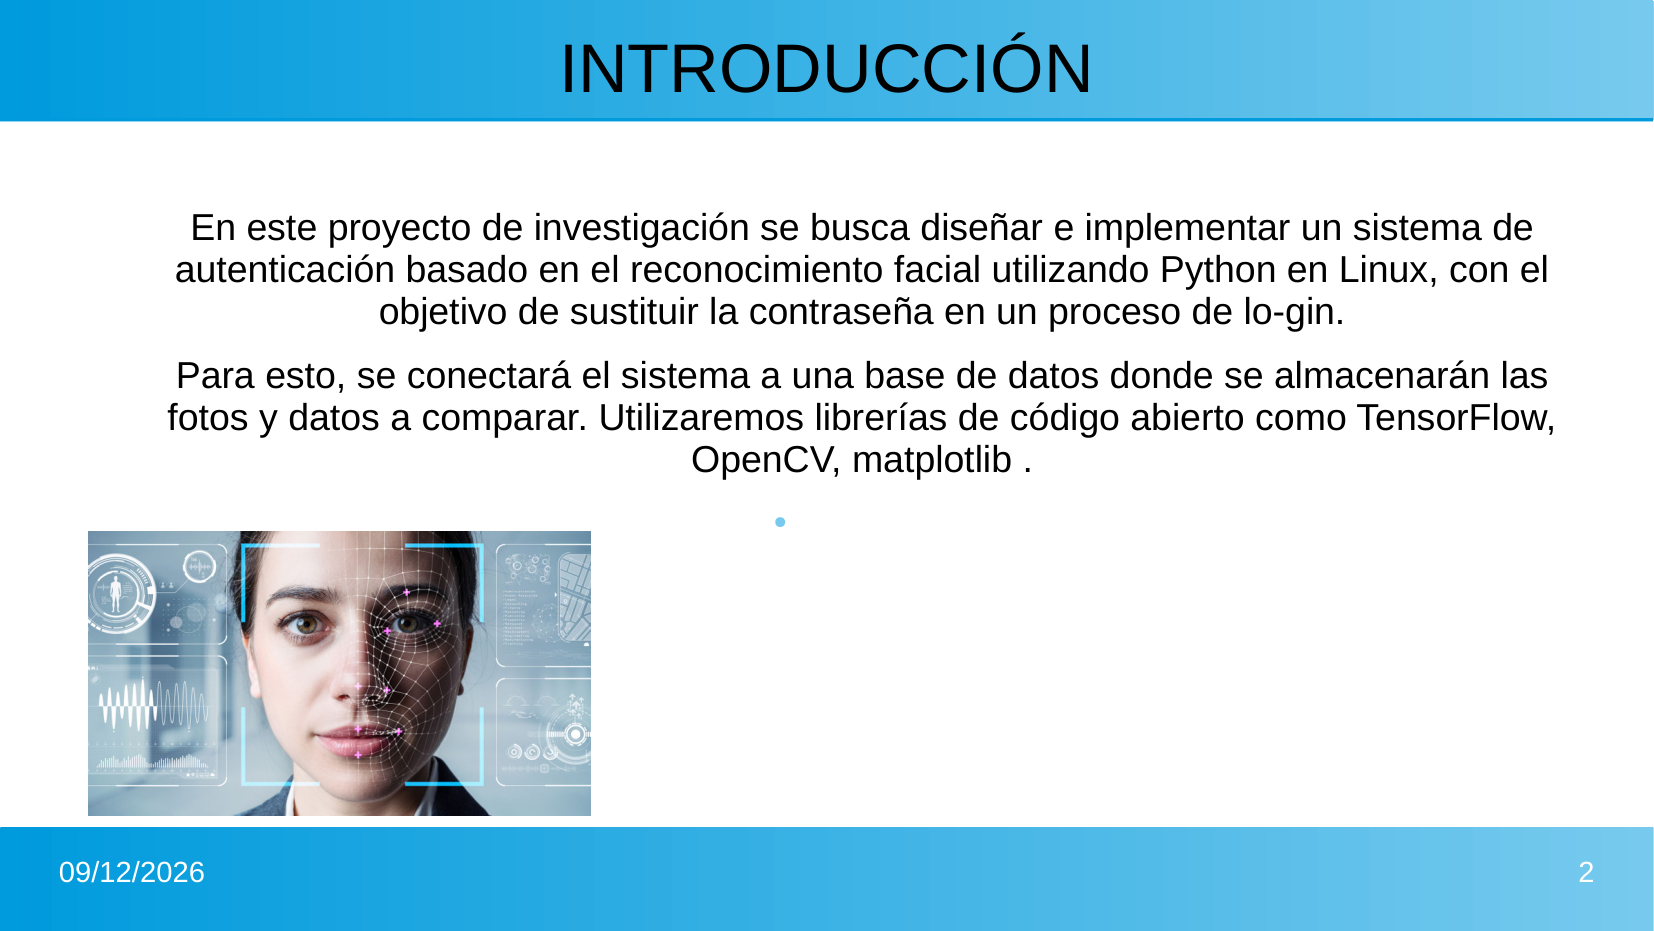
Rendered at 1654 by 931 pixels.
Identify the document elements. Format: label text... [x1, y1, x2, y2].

list En este proyecto de investigación se busca diseñar e implementar un sistema de autenticación basado en el reconocimiento facial utilizando Python en Linux, con el objetivo de sustituir la contraseña en un proceso de lo-gin. Para esto, se conectará el sistema a una base de datos donde se almacenarán las fotos y datos a comparar. Utilizaremos librerías de código abierto como TensorFlow, OpenCV, matplotlib . [59, 206, 1595, 798]
picture [88, 531, 591, 816]
title INTRODUCCIÓN [59, 29, 1595, 108]
